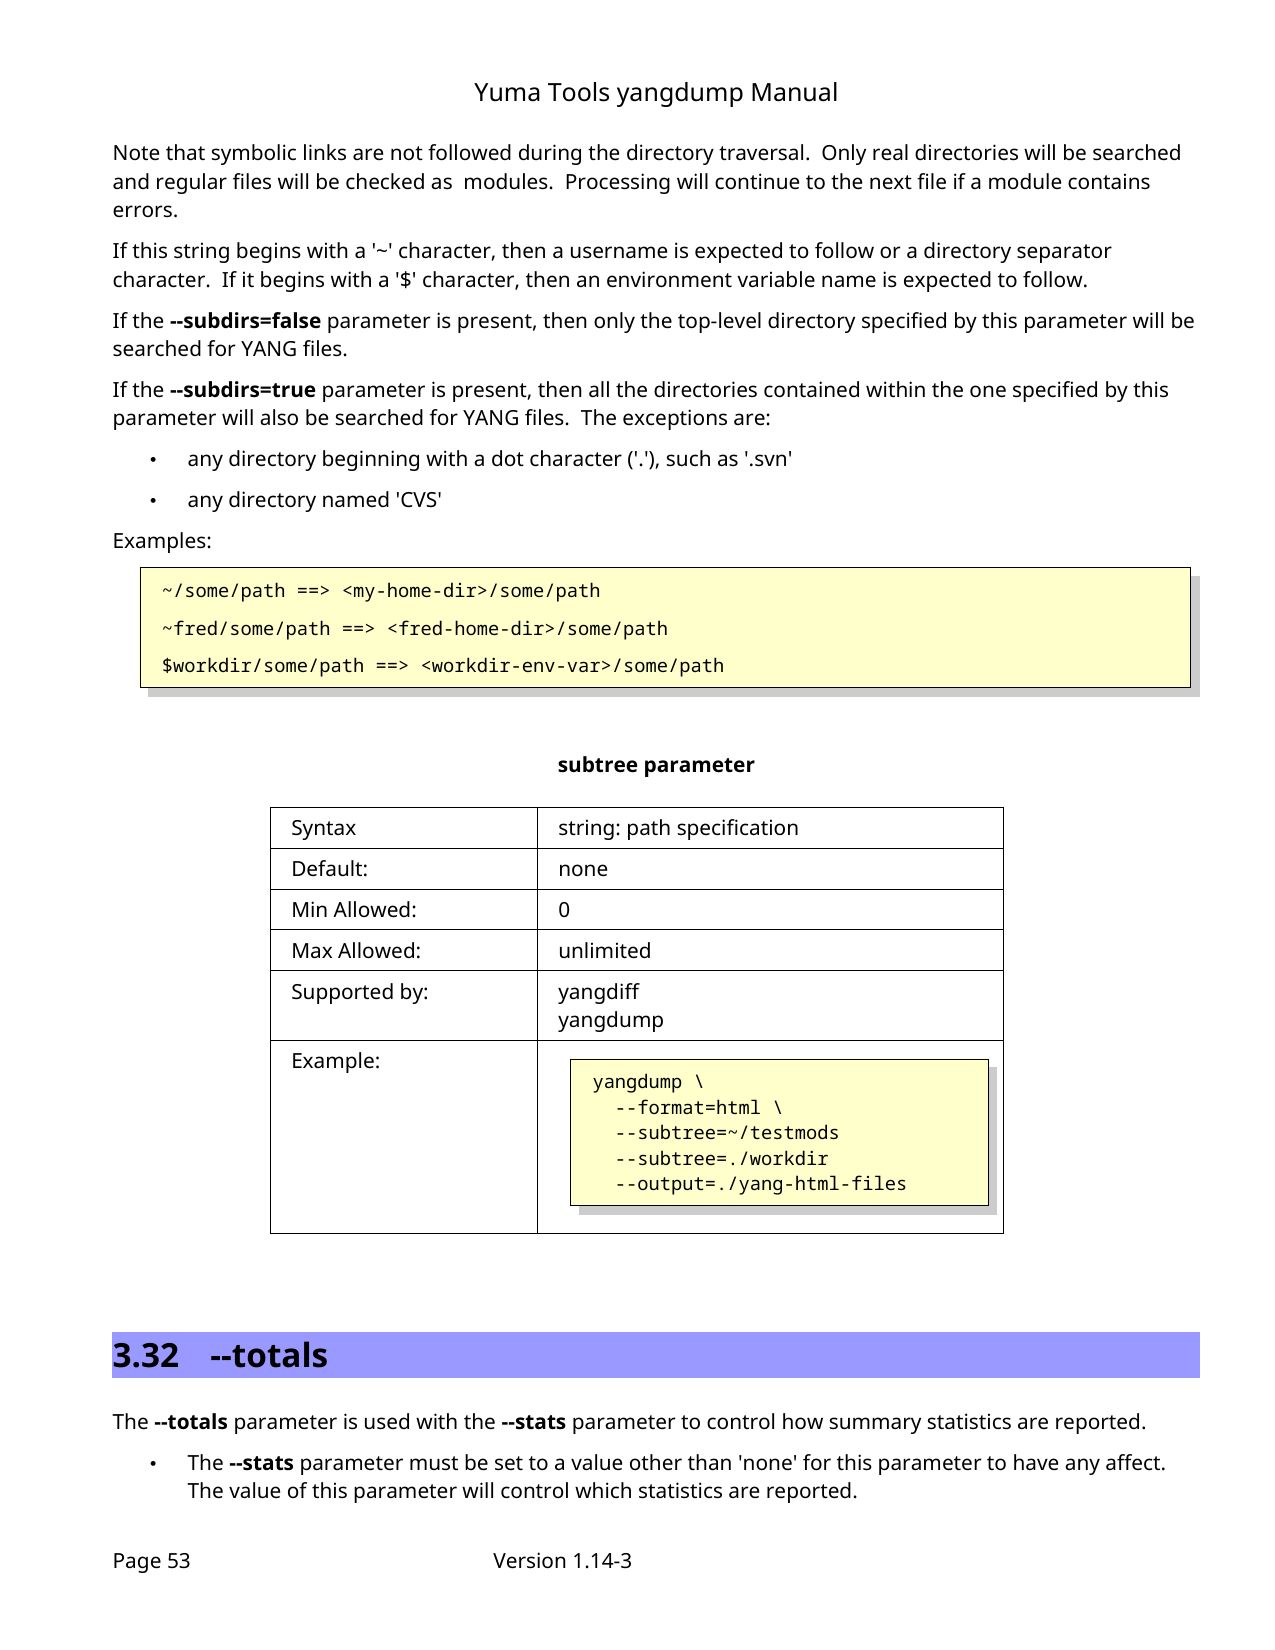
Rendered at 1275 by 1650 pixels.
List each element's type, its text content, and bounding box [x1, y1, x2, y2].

table_cell unlimited [538, 930, 1003, 970]
table_cell yangdump \ --format=html \ --subtree=~/testmods --subtree=./workdir --output=./yang-html-files [538, 1041, 1003, 1233]
text $workdir/some/path ==> <workdir-env-var>/some/path [141, 642, 1190, 687]
table_cell Default: [271, 849, 537, 888]
text ~fred/some/path ==> <fred-home-dir>/some/path [141, 605, 1190, 640]
table_cell yangdiff yangdump [538, 971, 1003, 1040]
table_cell Min Allowed: [271, 890, 537, 929]
list The --stats parameter must be set to a value other than 'none' for this parameter to have any affect. The value of this parameter will control which statistics are reported. [150, 1448, 1200, 1505]
subtitle subtree parameter [127, 750, 1185, 778]
table_cell none [538, 849, 1003, 888]
table_cell Example: [271, 1041, 537, 1233]
table_cell Supported by: [271, 971, 537, 1040]
text Note that symbolic links are not followed during the directory traversal. Only real directories will be searched and regular files will be checked as modules. Processing will continue to the next file if a module contains errors. [112, 138, 1200, 224]
text If the --subdirs=false parameter is present, then only the top-level directory specified by this parameter will be searched for YANG files. [112, 306, 1200, 363]
table_header Syntax [271, 808, 537, 847]
table_cell 0 [538, 890, 1003, 929]
text If this string begins with a '~' character, then a username is expected to follow or a directory separator character. If it begins with a '$' character, then an environment variable name is expected to follow. [112, 236, 1200, 293]
list any directory beginning with a dot character ('.'), such as '.svn' [150, 444, 1200, 473]
text The --totals parameter is used with the --stats parameter to control how summary statistics are reported. [112, 1407, 1200, 1435]
table_cell Max Allowed: [271, 930, 537, 970]
text Examples: [112, 526, 1200, 555]
subtitle --totals [112, 1332, 1200, 1378]
text If the --subdirs=true parameter is present, then all the directories contained within the one specified by this parameter will also be searched for YANG files. The exceptions are: [112, 375, 1200, 432]
list any directory named 'CVS' [150, 485, 1200, 514]
table_header string: path specification [538, 808, 1003, 847]
text ~/some/path ==> <my-home-dir>/some/path [141, 568, 1190, 603]
